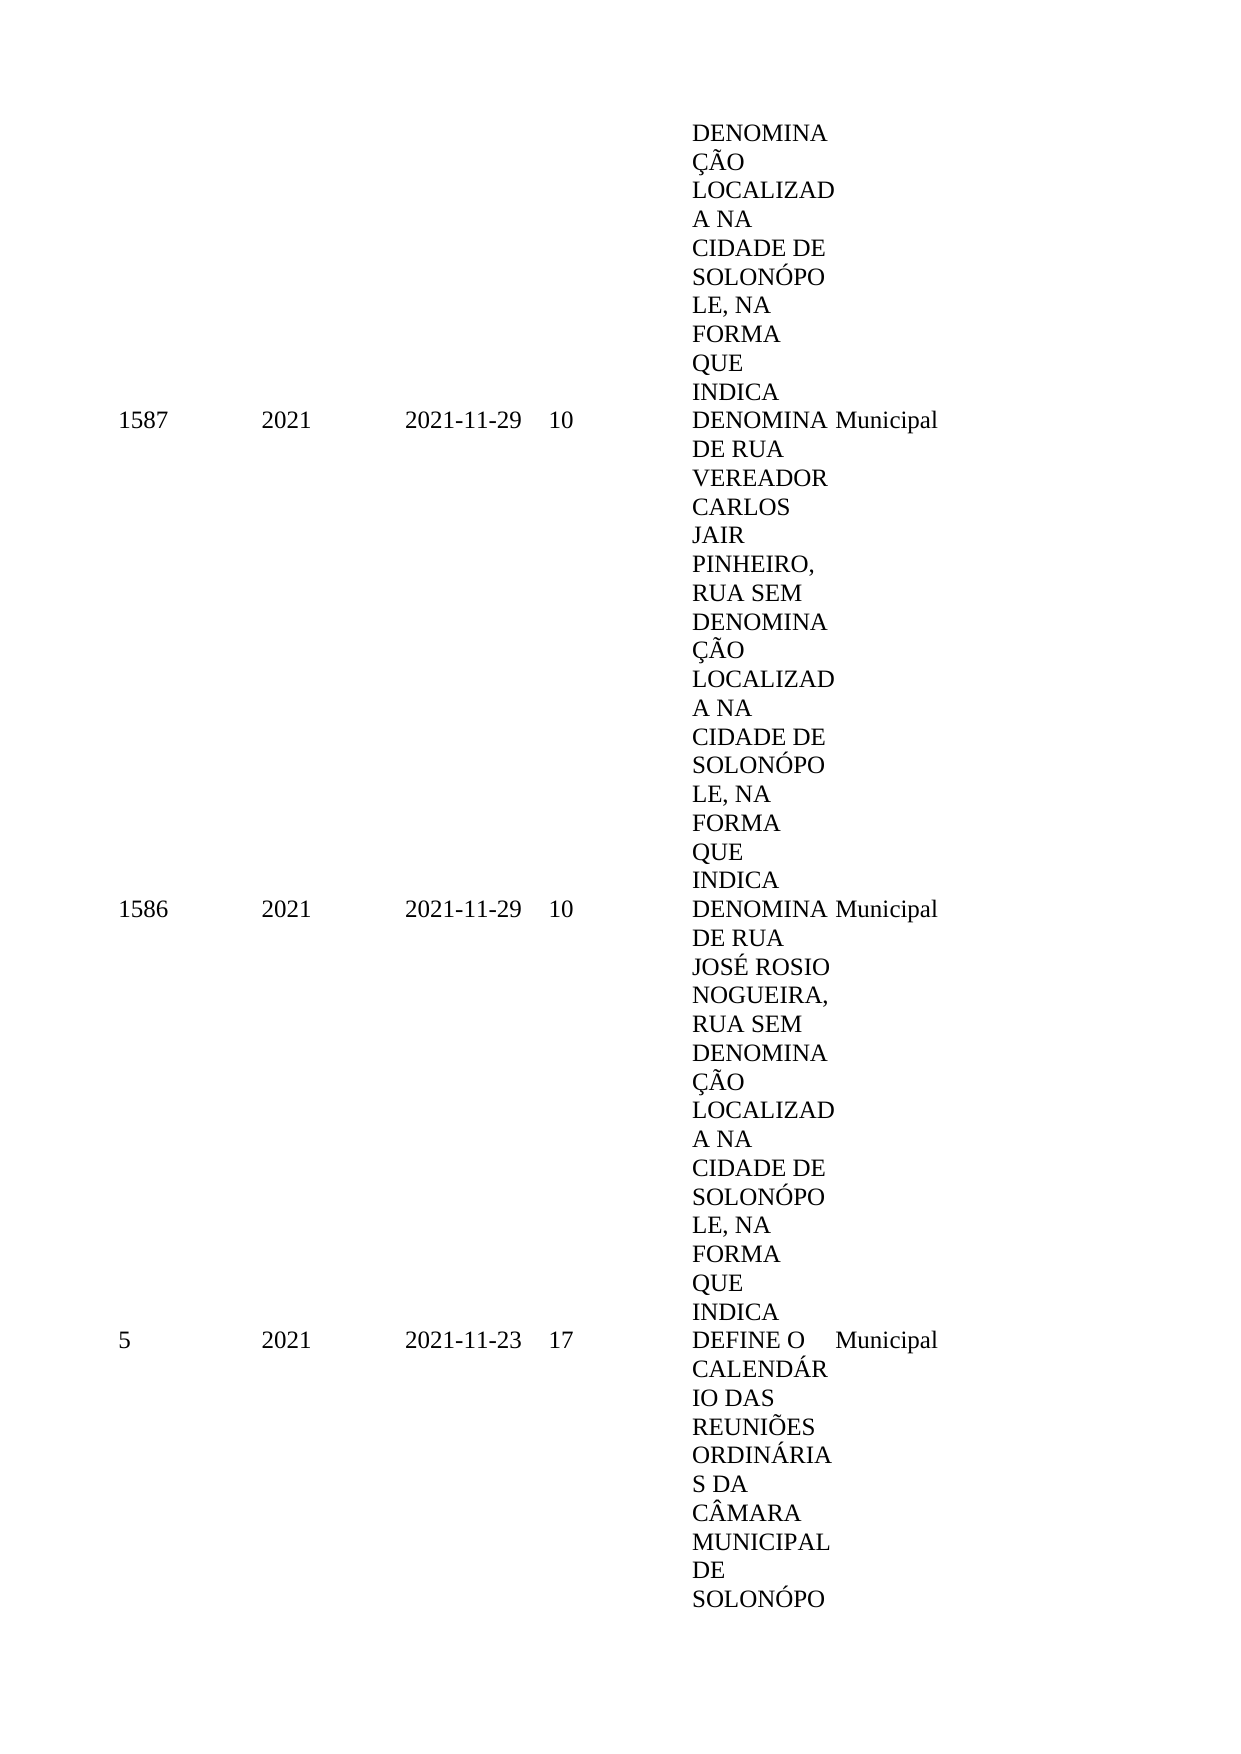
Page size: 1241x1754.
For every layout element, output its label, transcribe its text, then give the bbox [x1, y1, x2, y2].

table_cell 2021-11-29 [405, 406, 548, 894]
table_cell 5 [118, 1326, 261, 1613]
table_cell [979, 894, 1122, 1326]
table_cell 17 [548, 1326, 692, 1613]
table_cell Municipal [835, 406, 979, 894]
table_cell 10 [548, 406, 692, 894]
table_cell Municipal [835, 1326, 979, 1613]
table_cell [979, 1326, 1122, 1613]
table_cell 10 [548, 894, 692, 1326]
table_cell DENOMINA DE RUA VEREADOR CARLOS JAIR PINHEIRO, RUA SEM DENOMINAÇÃO LOCALIZADA NA CIDADE DE SOLONÓPOLE, NA FORMA QUE INDICA [692, 406, 835, 894]
table_cell 2021-11-23 [405, 1326, 548, 1613]
table_cell 2021 [261, 406, 405, 894]
table_cell DENOMINAÇÃO LOCALIZADA NA CIDADE DE SOLONÓPOLE, NA FORMA QUE INDICA [692, 118, 835, 406]
table_cell 1587 [118, 406, 261, 894]
table_cell [979, 118, 1122, 406]
table_cell 2021 [261, 1326, 405, 1613]
table_cell DENOMINA DE RUA JOSÉ ROSIO NOGUEIRA, RUA SEM DENOMINAÇÃO LOCALIZADA NA CIDADE DE SOLONÓPOLE, NA FORMA QUE INDICA [692, 894, 835, 1326]
table_cell 2021 [261, 894, 405, 1326]
table_cell 2021-11-29 [405, 894, 548, 1326]
table_cell Municipal [835, 894, 979, 1326]
table_cell [979, 406, 1122, 894]
table_cell [261, 118, 405, 406]
table_cell [548, 118, 692, 406]
table_cell [835, 118, 979, 406]
table_cell [405, 118, 548, 406]
table_cell DEFINE O CALENDÁRIO DAS REUNIÕES ORDINÁRIAS DA CÂMARA MUNICIPAL DE SOLONÓPO [692, 1326, 835, 1613]
table_cell [118, 118, 261, 406]
table_cell 1586 [118, 894, 261, 1326]
